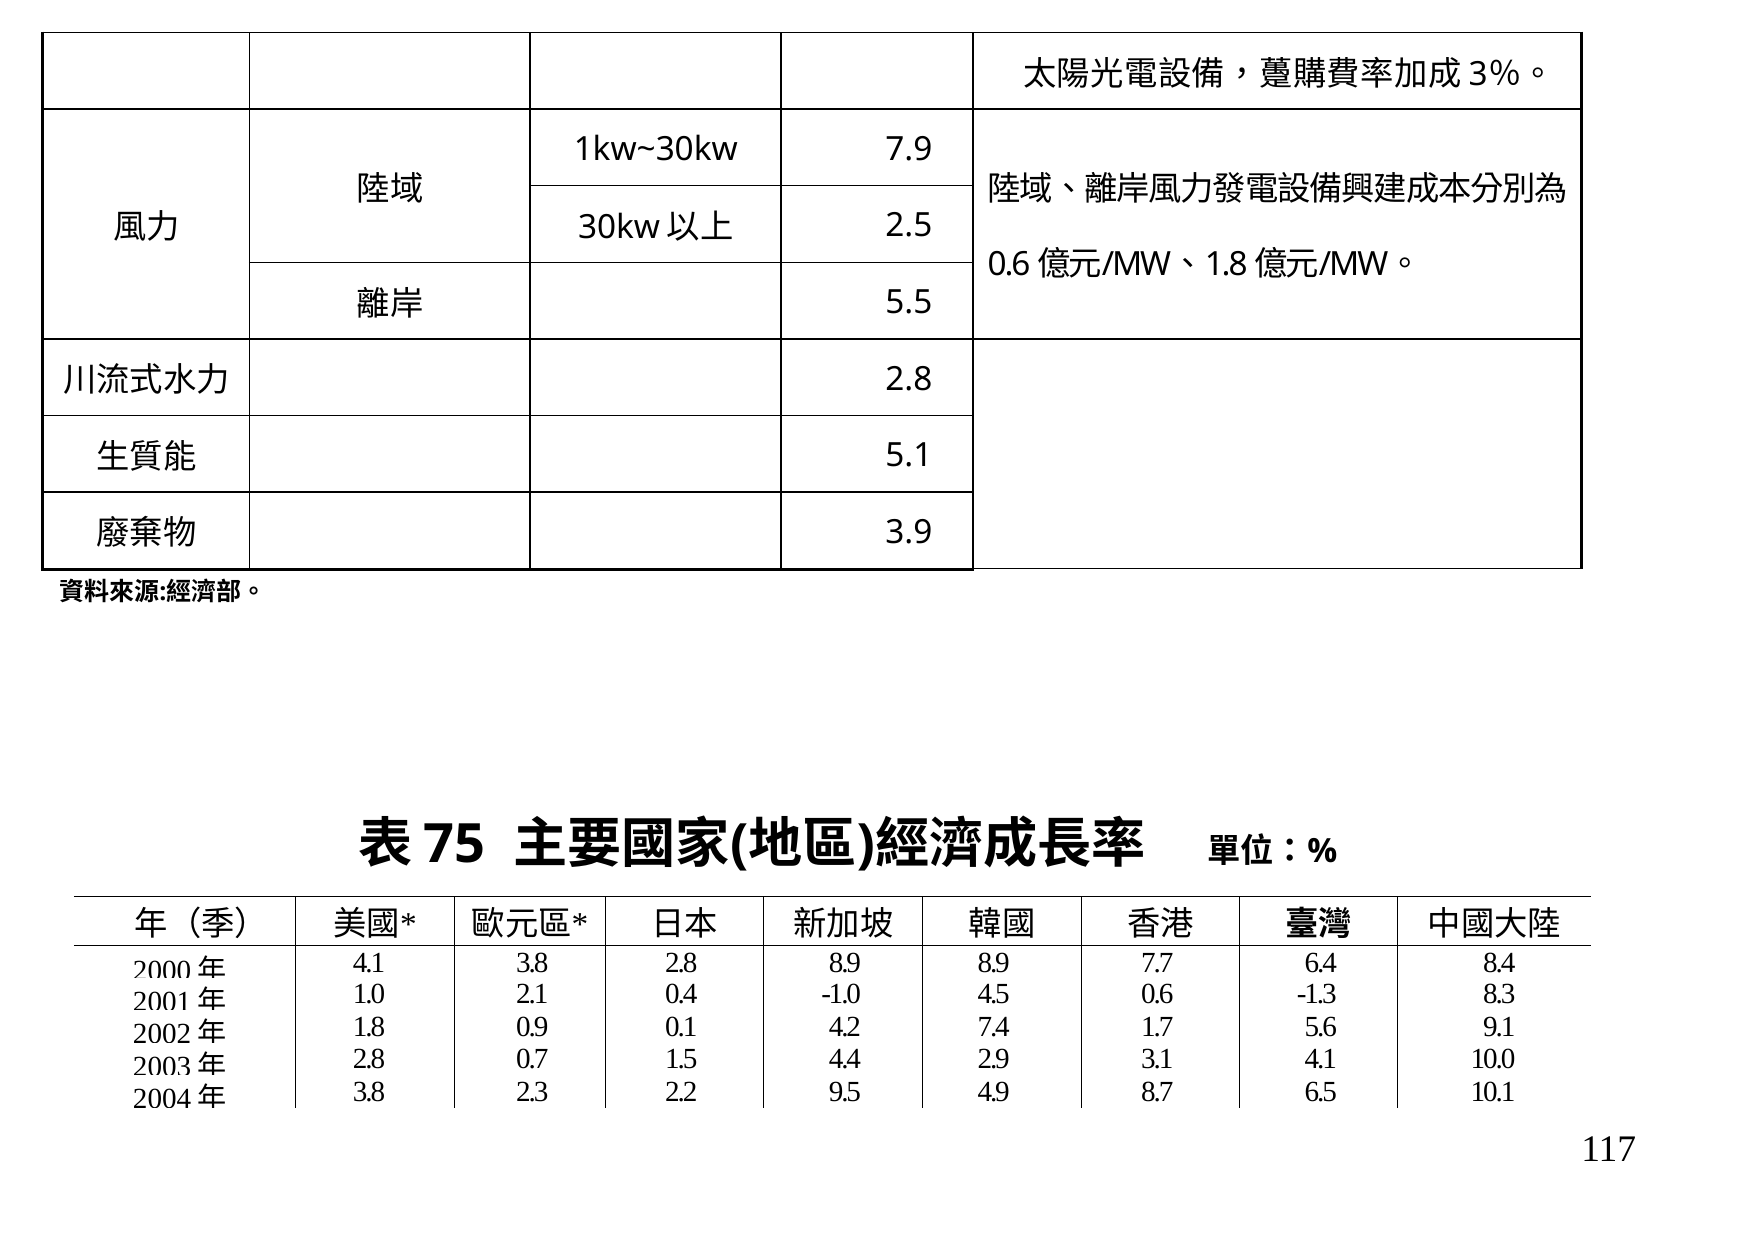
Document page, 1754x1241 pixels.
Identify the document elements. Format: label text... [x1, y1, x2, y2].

table_cell 1kw~30kw [531, 110, 780, 185]
table_cell 4.5 [923, 978, 1081, 1010]
table_cell 8.7 [1082, 1075, 1239, 1107]
table_cell 0.7 [455, 1043, 605, 1075]
table_cell 2004年 [74, 1075, 295, 1107]
table_cell [531, 493, 780, 568]
table_cell [531, 263, 780, 338]
table_cell 2.8 [782, 340, 972, 414]
table_header 歐元區* [455, 897, 605, 945]
table_cell [531, 416, 780, 491]
table_cell -1.3 [1240, 978, 1397, 1010]
text 資料來源:經濟部。 [59, 571, 1636, 608]
table_cell 1.7 [1082, 1010, 1239, 1042]
table_cell [531, 340, 780, 414]
table_header 年（季） [74, 897, 295, 945]
table_cell 2.5 [782, 186, 972, 261]
table_cell 5.6 [1240, 1010, 1397, 1042]
table_cell 川流式水力 [44, 340, 249, 414]
table_cell 廢棄物 [44, 493, 249, 568]
table_cell 生質能 [44, 416, 249, 491]
table_cell [250, 33, 529, 108]
table_cell 4.2 [764, 1010, 922, 1042]
table_cell 8.3 [1398, 978, 1591, 1010]
table_cell 2.9 [923, 1043, 1081, 1075]
table_header 日本 [606, 897, 763, 945]
table_cell 離岸 [250, 263, 529, 338]
table_cell 3.9 [782, 493, 972, 568]
table_cell 7.7 [1082, 946, 1239, 977]
table_cell 4.1 [296, 946, 454, 977]
table_cell 2003年 [74, 1043, 295, 1075]
table_cell 7.4 [923, 1010, 1081, 1042]
table_cell 8.9 [764, 946, 922, 977]
table_cell [531, 33, 780, 108]
table_cell [250, 340, 529, 414]
table_cell 陸域、離岸風力發電設備興建成本分別為0.6億元/MW、1.8億元/MW。 [974, 110, 1580, 338]
table_cell 2.2 [606, 1075, 763, 1107]
table_cell [782, 33, 972, 108]
table_cell 6.4 [1240, 946, 1397, 977]
table_cell 1.8 [296, 1010, 454, 1042]
table_cell 5.1 [782, 416, 972, 491]
table_cell 2.8 [606, 946, 763, 977]
table_cell 9.1 [1398, 1010, 1591, 1042]
table_header 香港 [1082, 897, 1239, 945]
table_cell [44, 33, 249, 108]
table_cell 3.8 [296, 1075, 454, 1107]
table_cell 0.6 [1082, 978, 1239, 1010]
table_cell 3.1 [1082, 1043, 1239, 1075]
table_cell 2002年 [74, 1010, 295, 1042]
table_header 美國* [296, 897, 454, 945]
table_cell 陸域 [250, 110, 529, 261]
table_cell [250, 416, 529, 491]
table_cell 6.5 [1240, 1075, 1397, 1107]
table_cell 30kw以上 [531, 186, 780, 261]
table_cell 風力 [44, 110, 249, 338]
table_header 韓國 [923, 897, 1081, 945]
table_cell 2000年 [74, 946, 295, 977]
table_cell 9.5 [764, 1075, 922, 1107]
table_cell -1.0 [764, 978, 922, 1010]
table_cell 10.0 [1398, 1043, 1591, 1075]
table_header 中國大陸 [1398, 897, 1591, 945]
table_cell 10.1 [1398, 1075, 1591, 1107]
table_cell 8.9 [923, 946, 1081, 977]
table_cell 7.9 [782, 110, 972, 185]
table_cell [974, 340, 1580, 568]
table_cell 3.8 [455, 946, 605, 977]
table_header 臺灣 [1240, 897, 1397, 945]
table_cell 0.9 [455, 1010, 605, 1042]
table_cell 2.8 [296, 1043, 454, 1075]
table_cell 1.0 [296, 978, 454, 1010]
table_cell 0.1 [606, 1010, 763, 1042]
table_cell 太陽光電設備，躉購費率加成3％。 [974, 33, 1580, 108]
table_cell 4.9 [923, 1075, 1081, 1107]
table_cell 5.5 [782, 263, 972, 338]
table_header 新加坡 [764, 897, 922, 945]
table_cell 8.4 [1398, 946, 1591, 977]
table_cell 4.4 [764, 1043, 922, 1075]
table_cell 1.5 [606, 1043, 763, 1075]
table_cell 2.3 [455, 1075, 605, 1107]
table_cell 4.1 [1240, 1043, 1397, 1075]
text 表75 主要國家(地區)經濟成長率 單位：% [59, 783, 1636, 896]
table_cell 0.4 [606, 978, 763, 1010]
table_cell [250, 493, 529, 568]
table_cell 2.1 [455, 978, 605, 1010]
table_cell 2001年 [74, 978, 295, 1010]
